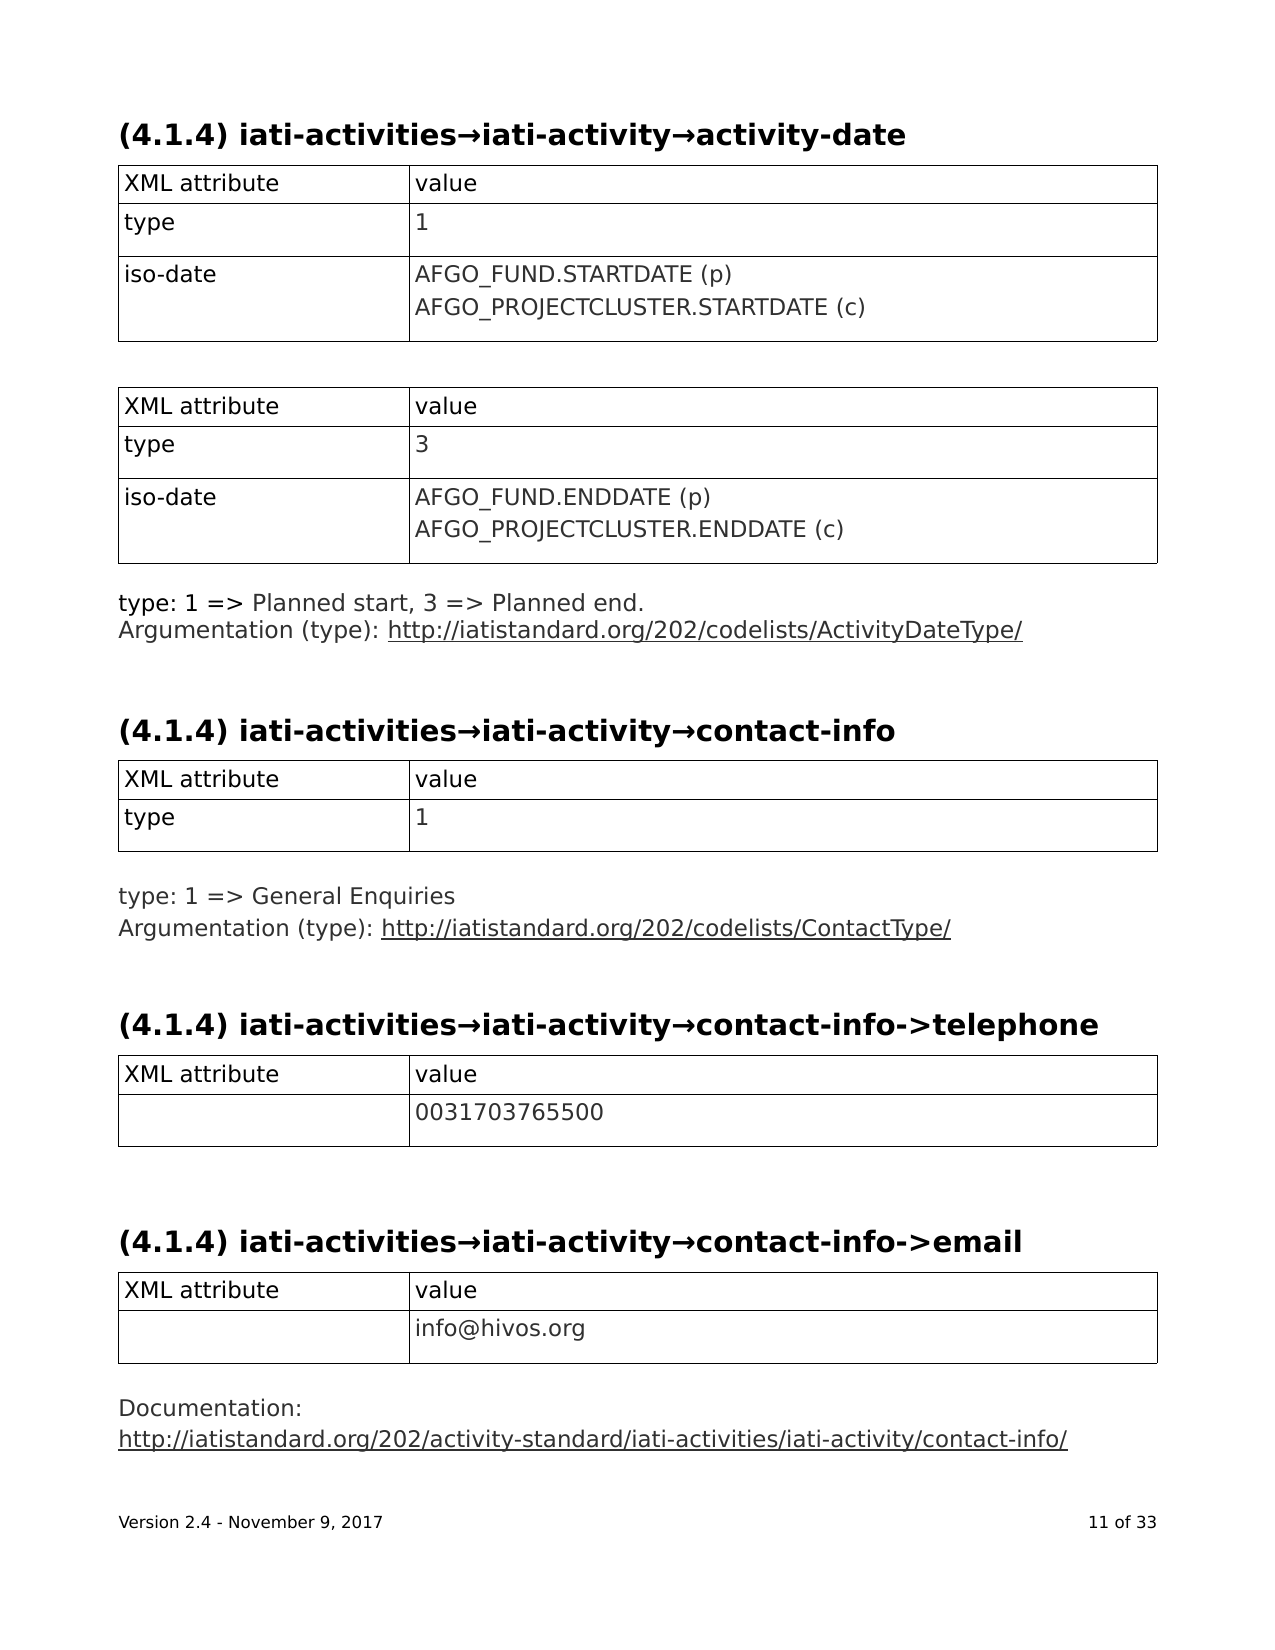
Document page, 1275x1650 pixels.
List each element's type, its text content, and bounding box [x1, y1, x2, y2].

table_cell type [119, 427, 409, 478]
subtitle (4.1.4) iati-activities→iati-activity→contact-info->telephone [118, 1008, 1157, 1043]
subtitle (4.1.4) iati-activities→iati-activity→contact-info [118, 714, 1157, 748]
table_header value [410, 761, 1157, 798]
text Documentation: http://iatistandard.org/202/activity-standard/iati-activities/iati-activity/contact-info/ [118, 1364, 1157, 1453]
table_header value [410, 166, 1157, 203]
table_cell 1 [410, 204, 1157, 256]
table_cell AFGO_FUND.STARTDATE (p) AFGO_PROJECTCLUSTER.STARTDATE (c) [410, 257, 1157, 341]
table_cell 1 [410, 800, 1157, 851]
table_header XML attribute [119, 761, 409, 798]
table_cell type [119, 204, 409, 256]
text type: 1 => General Enquiries Argumentation (type): http://iatistandard.org/202/codelists/ContactType/ [118, 852, 1157, 942]
subtitle (4.1.4) iati-activities→iati-activity→activity-date [118, 118, 1157, 152]
table_cell [119, 1095, 409, 1146]
table_cell iso-date [119, 257, 409, 341]
table_header XML attribute [119, 166, 409, 203]
table_cell type [119, 800, 409, 851]
table_cell 0031703765500 [410, 1095, 1157, 1146]
table_cell info@hivos.org [410, 1311, 1157, 1363]
table_header value [410, 1273, 1157, 1310]
text type: 1 => Planned start, 3 => Planned end. Argumentation (type): http://iatistandard.org/202/codelists/ActivityDateType/ [118, 590, 1157, 644]
table_header value [410, 388, 1157, 426]
subtitle (4.1.4) iati-activities→iati-activity→contact-info->email [118, 1225, 1157, 1259]
table_cell AFGO_FUND.ENDDATE (p) AFGO_PROJECTCLUSTER.ENDDATE (c) [410, 479, 1157, 563]
table_header XML attribute [119, 388, 409, 426]
table_cell 3 [410, 427, 1157, 478]
table_cell iso-date [119, 479, 409, 563]
table_header value [410, 1056, 1157, 1093]
table_header XML attribute [119, 1273, 409, 1310]
table_cell [119, 1311, 409, 1363]
table_header XML attribute [119, 1056, 409, 1093]
